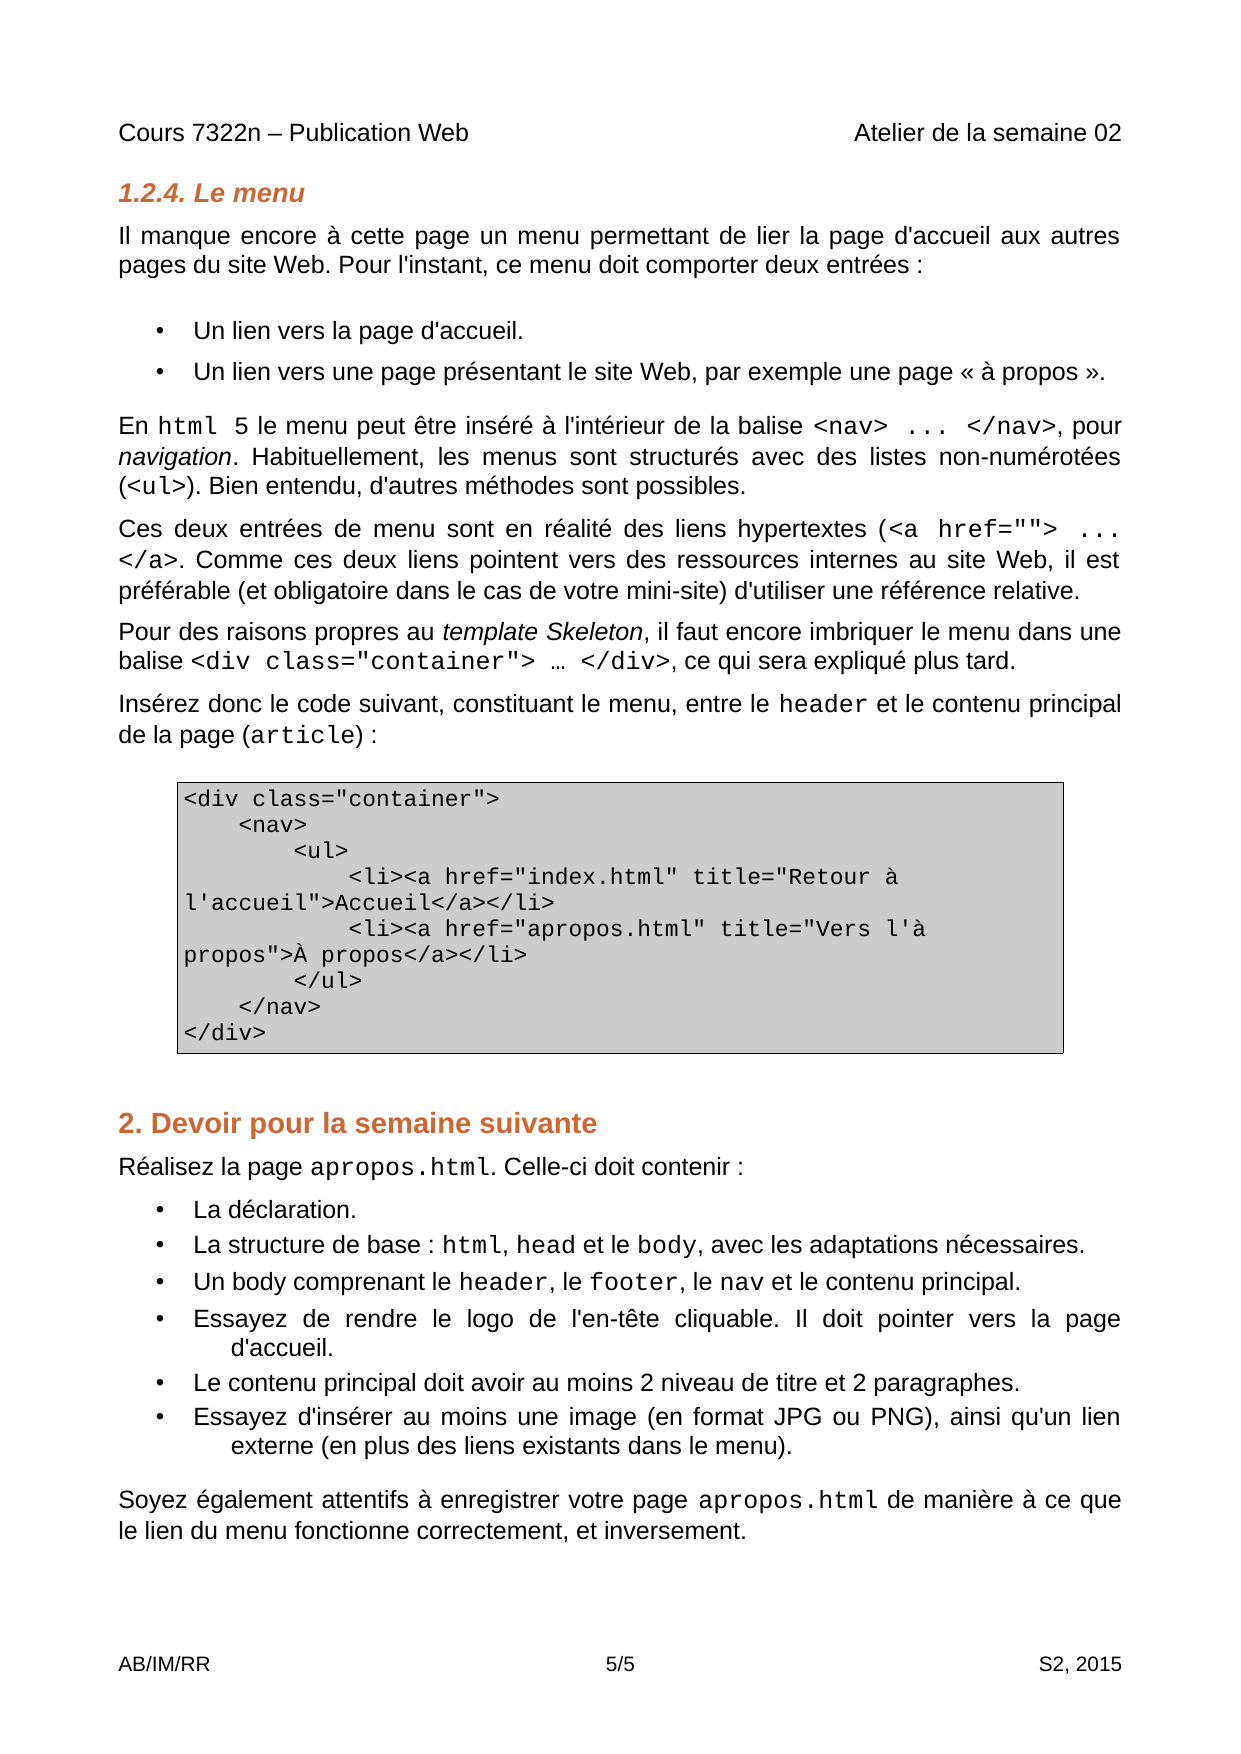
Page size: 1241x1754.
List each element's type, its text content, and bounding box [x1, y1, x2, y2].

list La structure de base : html, head et le body, avec les adaptations nécessaires. [156, 1230, 1122, 1261]
subtitle Devoir pour la semaine suivante [118, 1106, 1122, 1140]
text <nav> [178, 807, 1063, 833]
text Il manque encore à cette page un menu permettant de lier la page d'accueil aux autres pages du site Web. Pour l'instant, ce menu doit comporter deux entrées : [118, 221, 1122, 278]
list Essayez d'insérer au moins une image (en format JPG ou PNG), ainsi qu'un lien externe (en plus des liens existants dans le menu). [156, 1402, 1122, 1460]
subtitle Le menu [118, 177, 1122, 208]
text <div class="container"> [178, 783, 1063, 807]
text Soyez également attentifs à enregistrer votre page apropos.html de manière à ce que le lien du menu fonctionne correctement, et inversement. [118, 1485, 1122, 1545]
list Un lien vers une page présentant le site Web, par exemple une page « à propos ». [156, 357, 1122, 386]
text Ces deux entrées de menu sont en réalité des liens hypertextes (<a href=""> ... </a>. Comme ces deux liens pointent vers des ressources internes au site Web, il est préférable (et obligatoire dans le cas de votre mini-site) d'utiliser une référence relative. [118, 514, 1122, 605]
list Le contenu principal doit avoir au moins 2 niveau de titre et 2 paragraphes. [156, 1368, 1122, 1396]
text <ul> [178, 833, 1063, 859]
text </ul> [178, 963, 1063, 989]
list Un body comprenant le header, le footer, le nav et le contenu principal. [156, 1267, 1122, 1298]
text <li><a href="apropos.html" title="Vers l'à propos">À propos</a></li> [178, 911, 1063, 963]
text Insérez donc le code suivant, constituant le menu, entre le header et le contenu principal de la page (article) : [118, 689, 1122, 751]
list Essayez de rendre le logo de l'en-tête cliquable. Il doit pointer vers la page d'accueil. [156, 1304, 1122, 1362]
list La déclaration. [156, 1196, 1122, 1224]
text </div> [178, 1015, 1063, 1053]
list Un lien vers la page d'accueil. [156, 316, 1122, 345]
text </nav> [178, 989, 1063, 1015]
text Réalisez la page apropos.html. Celle-ci doit contenir : [118, 1152, 1122, 1183]
text En html 5 le menu peut être inséré à l'intérieur de la balise <nav> ... </nav>, pour navigation. Habituellement, les menus sont structurés avec des listes non-numérotées (<ul>). Bien entendu, d'autres méthodes sont possibles. [118, 411, 1122, 502]
text Pour des raisons propres au template Skeleton, il faut encore imbriquer le menu dans une balise <div class="container"> … </div>, ce qui sera expliqué plus tard. [118, 617, 1122, 677]
text <li><a href="index.html" title="Retour à l'accueil">Accueil</a></li> [178, 859, 1063, 911]
